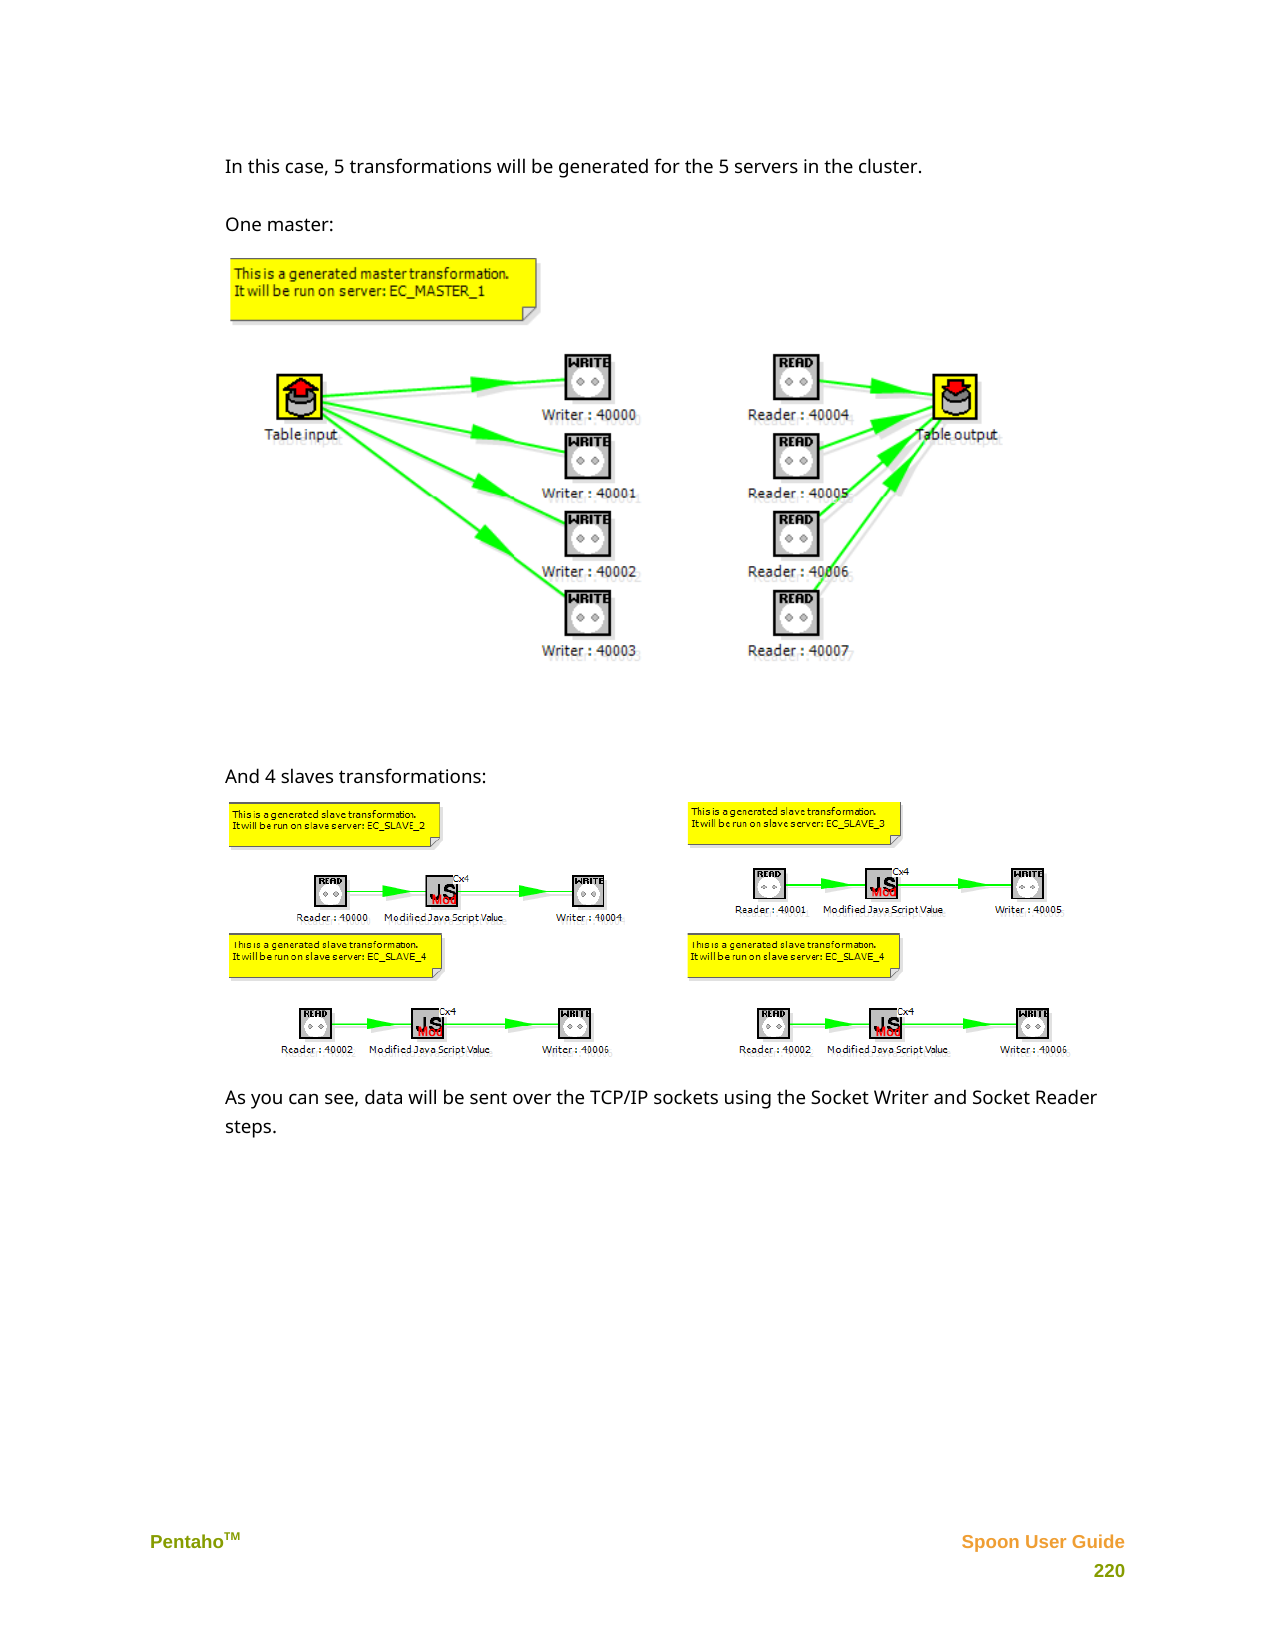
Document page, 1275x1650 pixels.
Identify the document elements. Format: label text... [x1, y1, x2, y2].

text As you can see, data will be sent over the TCP/IP sockets using the Socket Writer and Socket Reader steps. [225, 1081, 1125, 1139]
text One master: [225, 208, 1125, 237]
text And 4 slaves transformations: [225, 760, 1125, 789]
text In this case, 5 transformations will be generated for the 5 servers in the cluster. [225, 150, 1125, 179]
